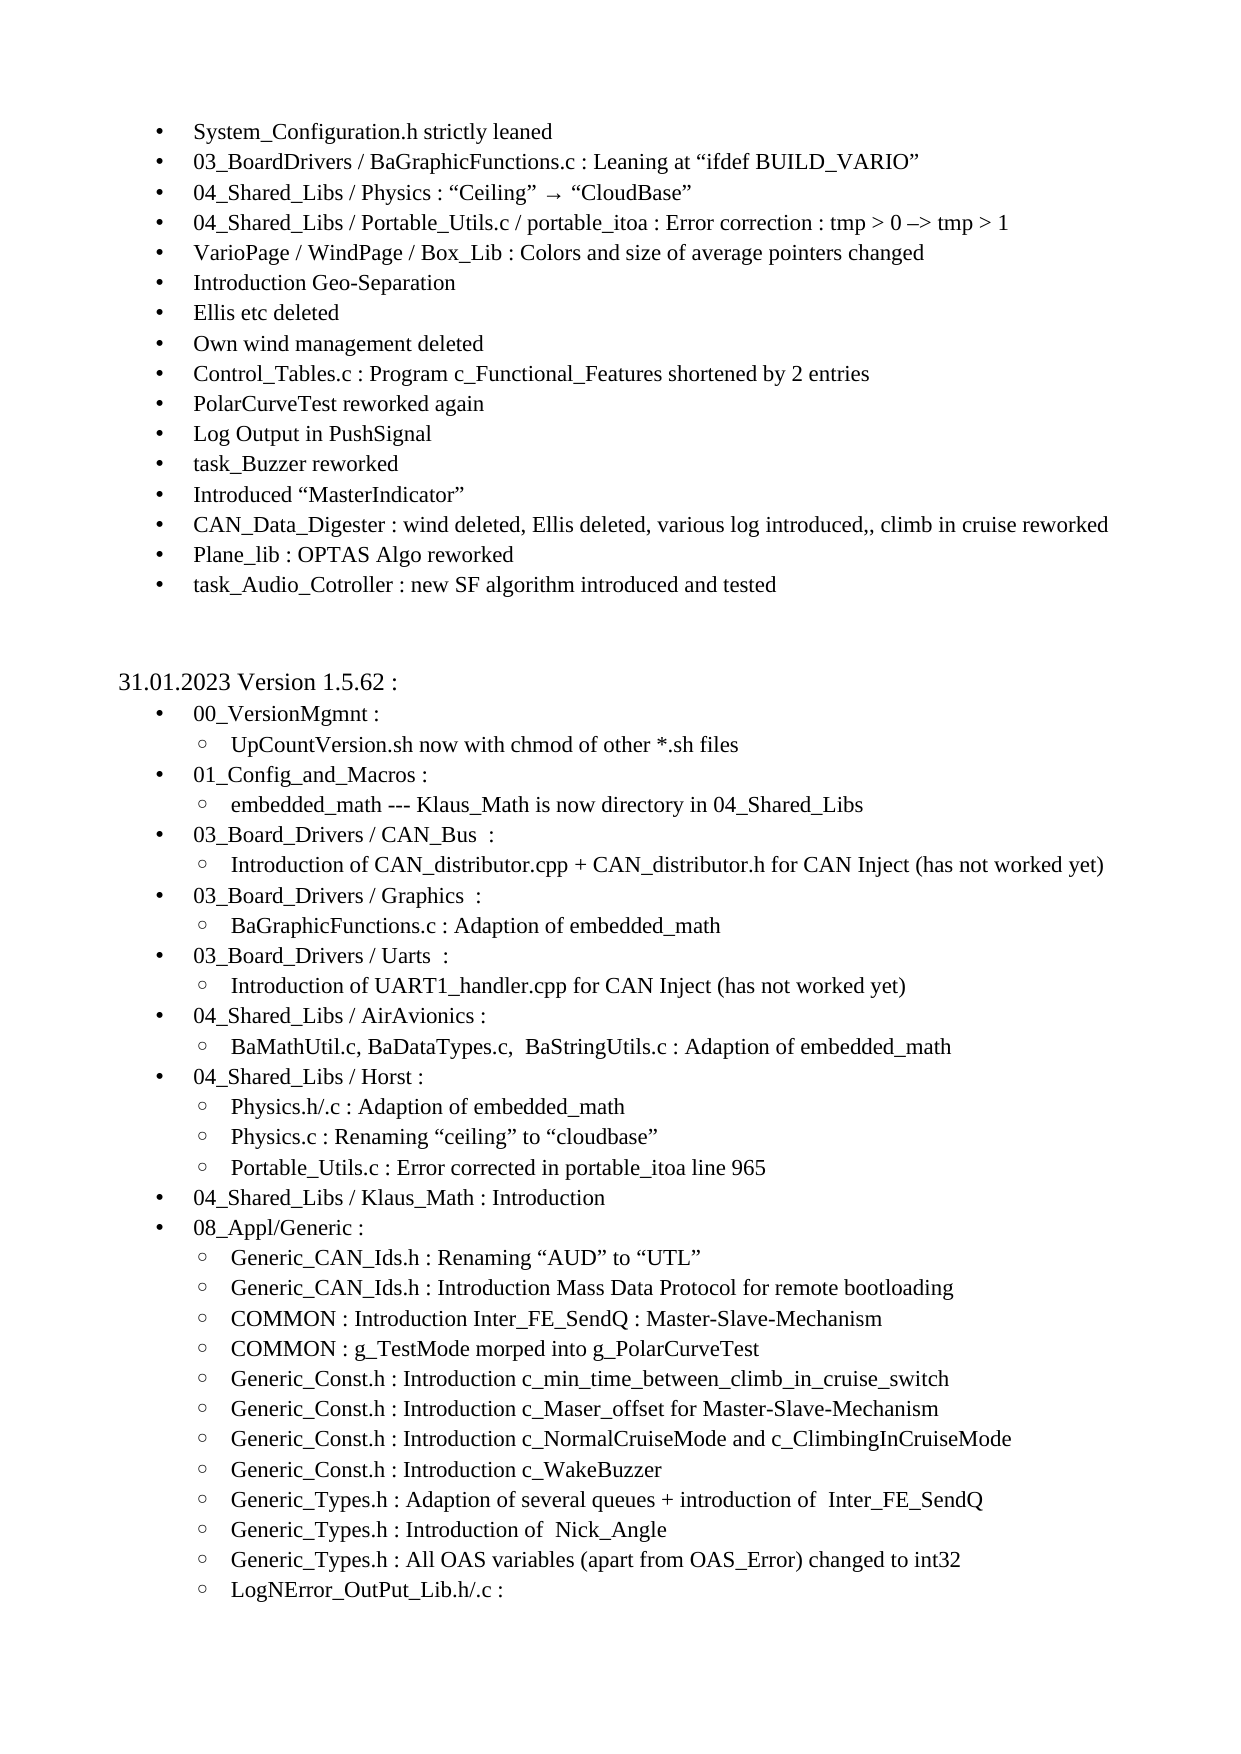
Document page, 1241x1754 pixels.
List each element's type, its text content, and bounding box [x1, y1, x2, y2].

list Generic_Const.h : Introduction c_Maser_offset for Master-Slave-Mechanism [193, 1395, 1122, 1422]
list UpCountVersion.sh now with chmod of other *.sh files [193, 731, 1122, 757]
list 01_Config_and_Macros : [156, 761, 1122, 787]
list BaGraphicFunctions.c : Adaption of embedded_math [193, 912, 1122, 938]
list Generic_Const.h : Introduction c_min_time_between_climb_in_cruise_switch [193, 1365, 1122, 1391]
list task_Audio_Cotroller : new SF algorithm introduced and tested [156, 571, 1122, 598]
list Generic_Types.h : All OAS variables (apart from OAS_Error) changed to int32 [193, 1546, 1122, 1573]
list Generic_Const.h : Introduction c_WakeBuzzer [193, 1456, 1122, 1482]
list Physics.c : Renaming “ceiling” to “cloudbase” [193, 1123, 1122, 1150]
list Portable_Utils.c : Error corrected in portable_itoa line 965 [193, 1154, 1122, 1180]
list COMMON : Introduction Inter_FE_SendQ : Master-Slave-Mechanism [193, 1305, 1122, 1331]
list 04_Shared_Libs / Portable_Utils.c / portable_itoa : Error correction : tmp > 0 –> tmp > 1 [156, 209, 1122, 235]
list Introduction Geo-Separation [156, 269, 1122, 296]
list Own wind management deleted [156, 329, 1122, 356]
list Generic_Types.h : Adaption of several queues + introduction of Inter_FE_SendQ [193, 1486, 1122, 1512]
list Plane_lib : OPTAS Algo reworked [156, 541, 1122, 567]
list Introduction of CAN_distributor.cpp + CAN_distributor.h for CAN Inject (has not worked yet) [193, 852, 1122, 878]
list 00_VersionMgmnt : [156, 701, 1122, 727]
list Physics.h/.c : Adaption of embedded_math [193, 1093, 1122, 1119]
list Introduction of UART1_handler.cpp for CAN Inject (has not worked yet) [193, 972, 1122, 999]
list Generic_Types.h : Introduction of Nick_Angle [193, 1516, 1122, 1542]
list 03_BoardDrivers / BaGraphicFunctions.c : Leaning at “ifdef BUILD_VARIO” [156, 148, 1122, 175]
list System_Configuration.h strictly leaned [156, 118, 1122, 144]
list VarioPage / WindPage / Box_Lib : Colors and size of average pointers changed [156, 239, 1122, 265]
list Generic_CAN_Ids.h : Renaming “AUD” to “UTL” [193, 1244, 1122, 1271]
list COMMON : g_TestMode morped into g_PolarCurveTest [193, 1335, 1122, 1361]
list Control_Tables.c : Program c_Functional_Features shortened by 2 entries [156, 360, 1122, 386]
list CAN_Data_Digester : wind deleted, Ellis deleted, various log introduced,, climb in cruise reworked [156, 511, 1122, 537]
list BaMathUtil.c, BaDataTypes.c, BaStringUtils.c : Adaption of embedded_math [193, 1033, 1122, 1059]
list 04_Shared_Libs / Physics : “Ceiling” → “CloudBase” [156, 178, 1122, 205]
list 03_Board_Drivers / Graphics : [156, 882, 1122, 908]
list PolarCurveTest reworked again [156, 390, 1122, 416]
list 08_Appl/Generic : [156, 1214, 1122, 1240]
list 03_Board_Drivers / CAN_Bus : [156, 821, 1122, 848]
list Introduced “MasterIndicator” [156, 481, 1122, 507]
list Generic_Const.h : Introduction c_NormalCruiseMode and c_ClimbingInCruiseMode [193, 1426, 1122, 1452]
list 04_Shared_Libs / Horst : [156, 1063, 1122, 1089]
list Log Output in PushSignal [156, 420, 1122, 447]
text 31.01.2023 Version 1.5.62 : [118, 667, 1122, 696]
list 04_Shared_Libs / AirAvionics : [156, 1003, 1122, 1029]
list 03_Board_Drivers / Uarts : [156, 942, 1122, 968]
list LogNError_OutPut_Lib.h/.c : [193, 1577, 1122, 1603]
list embedded_math --- Klaus_Math is now directory in 04_Shared_Libs [193, 791, 1122, 817]
list 04_Shared_Libs / Klaus_Math : Introduction [156, 1184, 1122, 1210]
list Ellis etc deleted [156, 299, 1122, 326]
list Generic_CAN_Ids.h : Introduction Mass Data Protocol for remote bootloading [193, 1274, 1122, 1301]
list task_Buzzer reworked [156, 450, 1122, 477]
